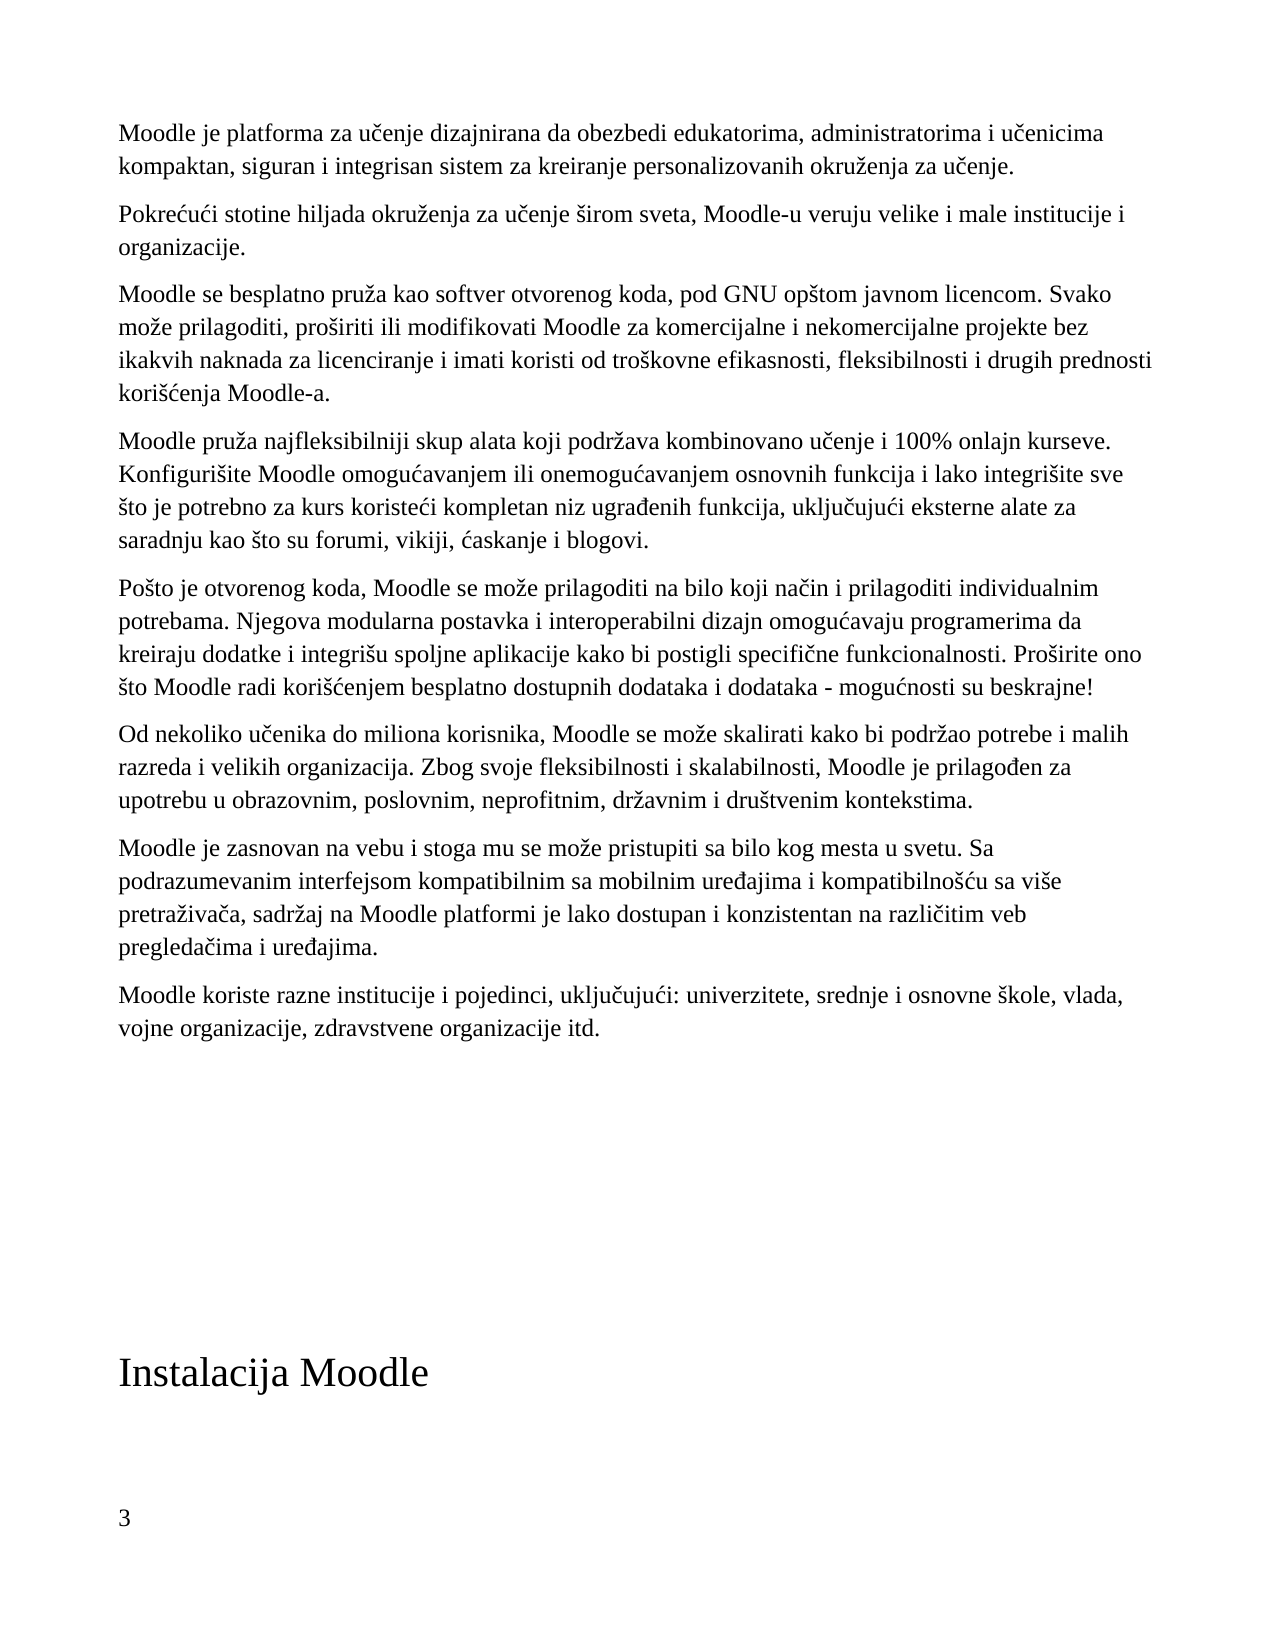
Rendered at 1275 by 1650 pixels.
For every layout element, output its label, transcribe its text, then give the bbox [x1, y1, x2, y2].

text Moodle je zasnovan na vebu i stoga mu se može pristupiti sa bilo kog mesta u svetu. Sa podrazumevanim interfejsom kompatibilnim sa mobilnim uređajima i kompatibilnošću sa više pretraživača, sadržaj na Moodle platformi je lako dostupan i konzistentan na različitim veb pregledačima i uređajima. [118, 833, 1157, 961]
text Moodle je platforma za učenje dizajnirana da obezbedi edukatorima, administratorima i učenicima kompaktan, siguran i integrisan sistem za kreiranje personalizovanih okruženja za učenje. [118, 118, 1157, 180]
text Instalacija Moodle [118, 1348, 1157, 1396]
text Moodle pruža najfleksibilniji skup alata koji podržava kombinovano učenje i 100% onlajn kurseve. Konfigurišite Moodle omogućavanjem ili onemogućavanjem osnovnih funkcija i lako integrišite sve što je potrebno za kurs koristeći kompletan niz ugrađenih funkcija, uključujući eksterne alate za saradnju kao što su forumi, vikiji, ćaskanje i blogovi. [118, 426, 1157, 554]
text Od nekoliko učenika do miliona korisnika, Moodle se može skalirati kako bi podržao potrebe i malih razreda i velikih organizacija. Zbog svoje fleksibilnosti i skalabilnosti, Moodle je prilagođen za upotrebu u obrazovnim, poslovnim, neprofitnim, državnim i društvenim kontekstima. [118, 719, 1157, 814]
text Moodle se besplatno pruža kao softver otvorenog koda, pod GNU opštom javnom licencom. Svako može prilagoditi, proširiti ili modifikovati Moodle za komercijalne i nekomercijalne projekte bez ikakvih naknada za licenciranje i imati koristi od troškovne efikasnosti, fleksibilnosti i drugih prednosti korišćenja Moodle-a. [118, 279, 1157, 407]
text Pokrećući stotine hiljada okruženja za učenje širom sveta, Moodle-u veruju velike i male institucije i organizacije. [118, 199, 1157, 261]
text Pošto je otvorenog koda, Moodle se može prilagoditi na bilo koji način i prilagoditi individualnim potrebama. Njegova modularna postavka i interoperabilni dizajn omogućavaju programerima da kreiraju dodatke i integrišu spoljne aplikacije kako bi postigli specifične funkcionalnosti. Proširite ono što Moodle radi korišćenjem besplatno dostupnih dodataka i dodataka - mogućnosti su beskrajne! [118, 573, 1157, 701]
text Moodle koriste razne institucije i pojedinci, uključujući: univerzitete, srednje i osnovne škole, vlada, vojne organizacije, zdravstvene organizacije itd. [118, 980, 1157, 1041]
